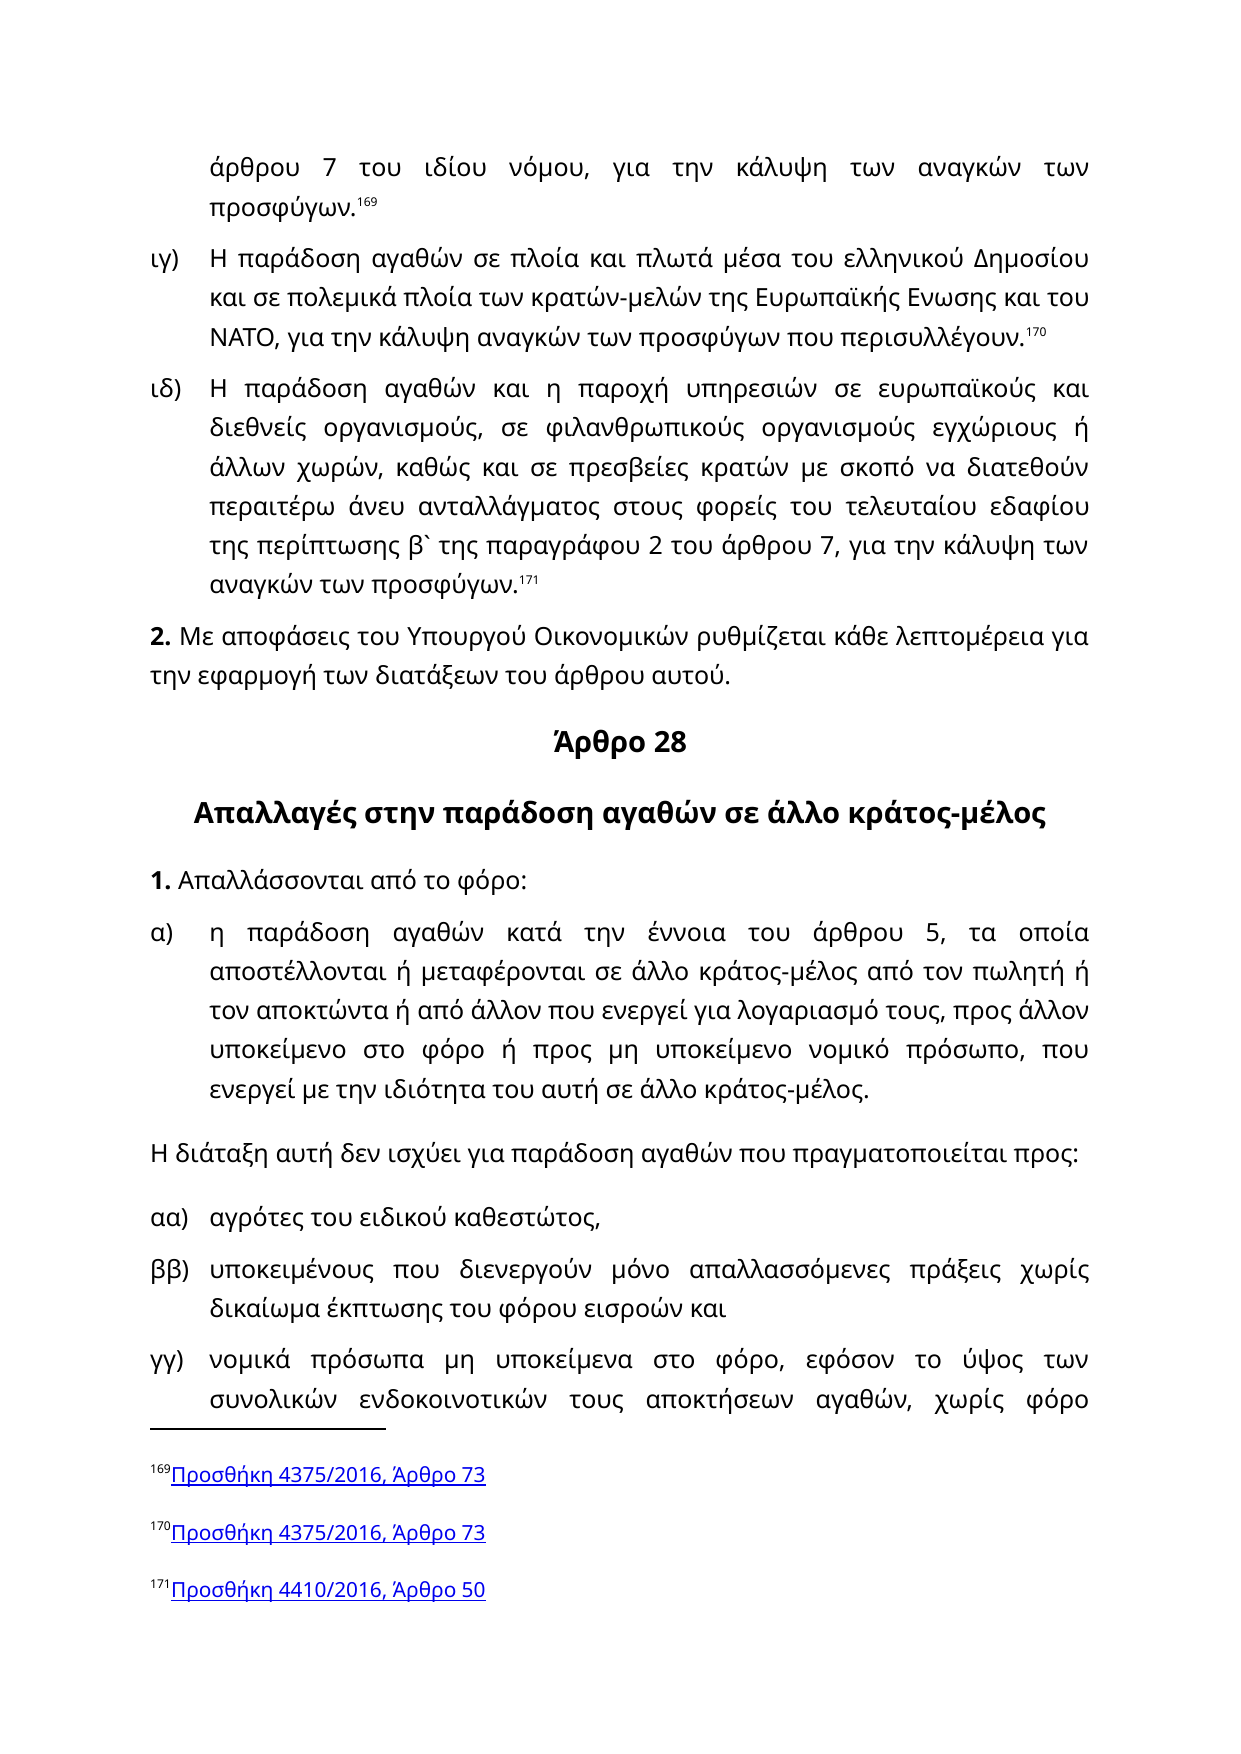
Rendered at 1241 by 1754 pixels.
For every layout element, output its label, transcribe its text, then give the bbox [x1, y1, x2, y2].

list ιγ) Η παράδοση αγαθών σε πλοία και πλωτά μέσα του ελληνικού Δημοσίου και σε πολεμικά πλοία των κρατών-μελών της Ευρωπαϊκής Ενωσης και του ΝΑΤΟ, για την κάλυψη αναγκών των προσφύγων που περισυλλέγουν. [150, 241, 1090, 353]
text Προσθήκη 4375/2016, Άρθρο 73 [150, 1460, 1090, 1489]
list ββ) υποκειμένους που διενεργούν μόνο απαλλασσόμενες πράξεις χωρίς δικαίωμα έκπτωσης του φόρου εισροών και [150, 1251, 1090, 1324]
text Η διάταξη αυτή δεν ισχύει για παράδοση αγαθών που πραγματοποιείται προς: [150, 1135, 1090, 1169]
list ιδ) Η παράδοση αγαθών και η παροχή υπηρεσιών σε ευρωπαϊκούς και διεθνείς οργανισμούς, σε φιλανθρωπικούς οργανισμούς εγχώριους ή άλλων χωρών, καθώς και σε πρεσβείες κρατών με σκοπό να διατεθούν περαιτέρω άνευ ανταλλάγματος στους φορείς του τελευταίου εδαφίου της περίπτωσης β` της παραγράφου 2 του άρθρου 7, για την κάλυψη των αναγκών των προσφύγων. [150, 371, 1090, 601]
subtitle Άρθρο 28 [150, 722, 1090, 761]
list γγ) νομικά πρόσωπα μη υποκείμενα στο φόρο, εφόσον το ύψος των συνολικών ενδοκοινοτικών τους αποκτήσεων αγαθών, χωρίς φόρο [150, 1342, 1090, 1415]
subtitle Απαλλαγές στην παράδοση αγαθών σε άλλο κράτος-μέλος [150, 792, 1090, 832]
text 1. Απαλλάσσονται από το φόρο: [150, 863, 1090, 897]
text 2. Με αποφάσεις του Υπουργού Οικονομικών ρυθμίζεται κάθε λεπτομέρεια για την εφαρμογή των διατάξεων του άρθρου αυτού. [150, 618, 1090, 692]
list αα) αγρότες του ειδικού καθεστώτος, [150, 1199, 1090, 1234]
text Προσθήκη 4375/2016, Άρθρο 73 [150, 1518, 1090, 1546]
list άρθρου 7 του ιδίου νόμου, για την κάλυψη των αναγκών των προσφύγων. [150, 150, 1090, 223]
list α) η παράδοση αγαθών κατά την έννοια του άρθρου 5, τα οποία αποστέλλονται ή μεταφέρονται σε άλλο κράτος-μέλος από τον πωλητή ή τον αποκτώντα ή από άλλον που ενεργεί για λογαριασμό τους, προς άλλον υποκείμενο στο φόρο ή προς μη υποκείμενο νομικό πρόσωπο, που ενεργεί με την ιδιότητα του αυτή σε άλλο κράτος-μέλος. [150, 914, 1090, 1105]
text Προσθήκη 4410/2016, Άρθρο 50 [150, 1576, 1090, 1604]
